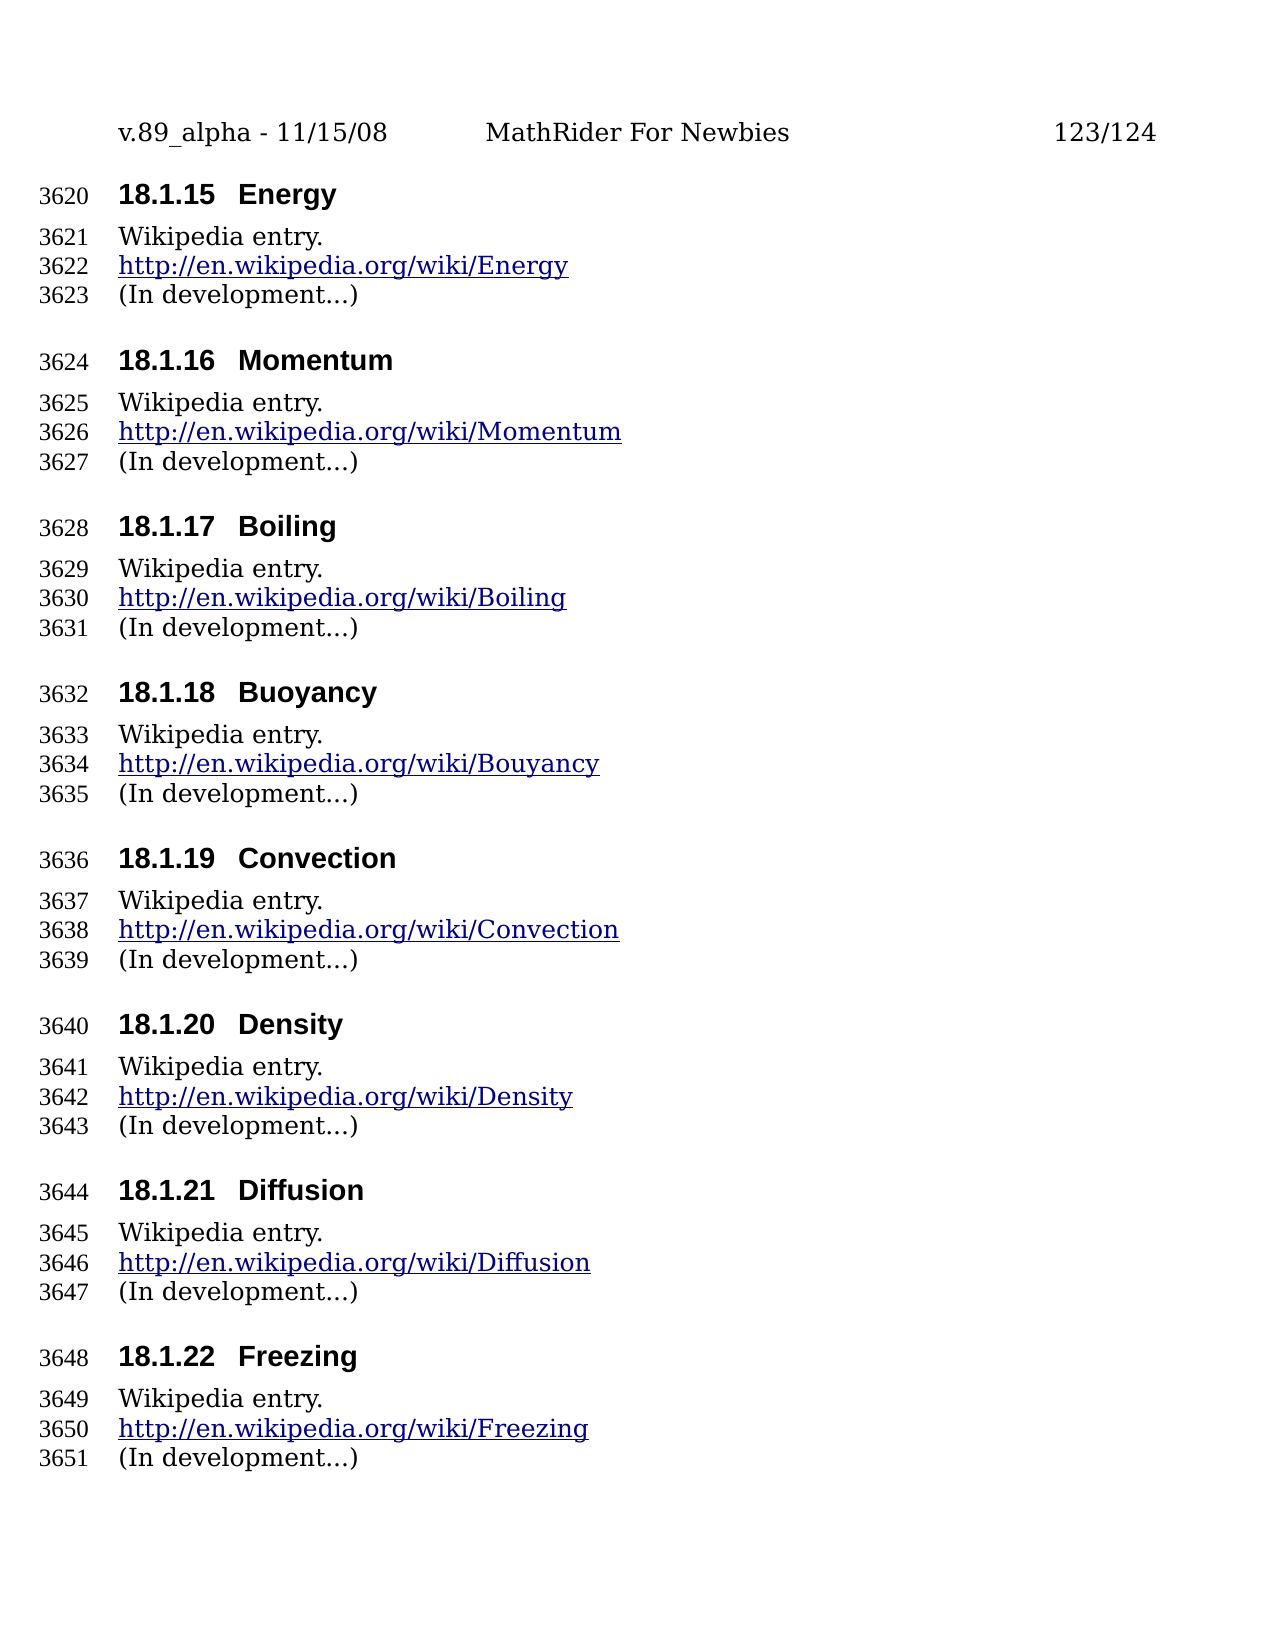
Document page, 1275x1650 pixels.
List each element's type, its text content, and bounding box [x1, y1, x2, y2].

text (In development...) [118, 779, 1157, 808]
subtitle Diffusion [118, 1173, 1157, 1207]
text http://en.wikipedia.org/wiki/Momentum [118, 417, 1157, 447]
text Wikipedia entry. [118, 720, 1157, 749]
text Wikipedia entry. [118, 1384, 1157, 1414]
text http://en.wikipedia.org/wiki/Freezing [118, 1414, 1157, 1443]
text Wikipedia entry. [118, 886, 1157, 916]
text http://en.wikipedia.org/wiki/Density [118, 1082, 1157, 1111]
subtitle Energy [118, 177, 1157, 210]
subtitle Boiling [118, 509, 1157, 542]
text Wikipedia entry. [118, 1052, 1157, 1082]
text (In development...) [118, 613, 1157, 642]
text (In development...) [118, 1277, 1157, 1306]
text (In development...) [118, 447, 1157, 476]
text Wikipedia entry. [118, 1218, 1157, 1248]
text http://en.wikipedia.org/wiki/Convection [118, 916, 1157, 945]
text (In development...) [118, 1443, 1157, 1472]
text http://en.wikipedia.org/wiki/Energy [118, 251, 1157, 281]
text (In development...) [118, 1111, 1157, 1140]
subtitle Freezing [118, 1339, 1157, 1373]
text (In development...) [118, 945, 1157, 974]
subtitle Momentum [118, 343, 1157, 376]
text Wikipedia entry. [118, 554, 1157, 583]
text Wikipedia entry. [118, 222, 1157, 251]
text http://en.wikipedia.org/wiki/Boiling [118, 583, 1157, 613]
subtitle Buoyancy [118, 675, 1157, 708]
subtitle Density [118, 1007, 1157, 1041]
subtitle Convection [118, 841, 1157, 874]
text Wikipedia entry. [118, 388, 1157, 417]
text http://en.wikipedia.org/wiki/Bouyancy [118, 749, 1157, 779]
text (In development...) [118, 281, 1157, 310]
text http://en.wikipedia.org/wiki/Diffusion [118, 1248, 1157, 1277]
